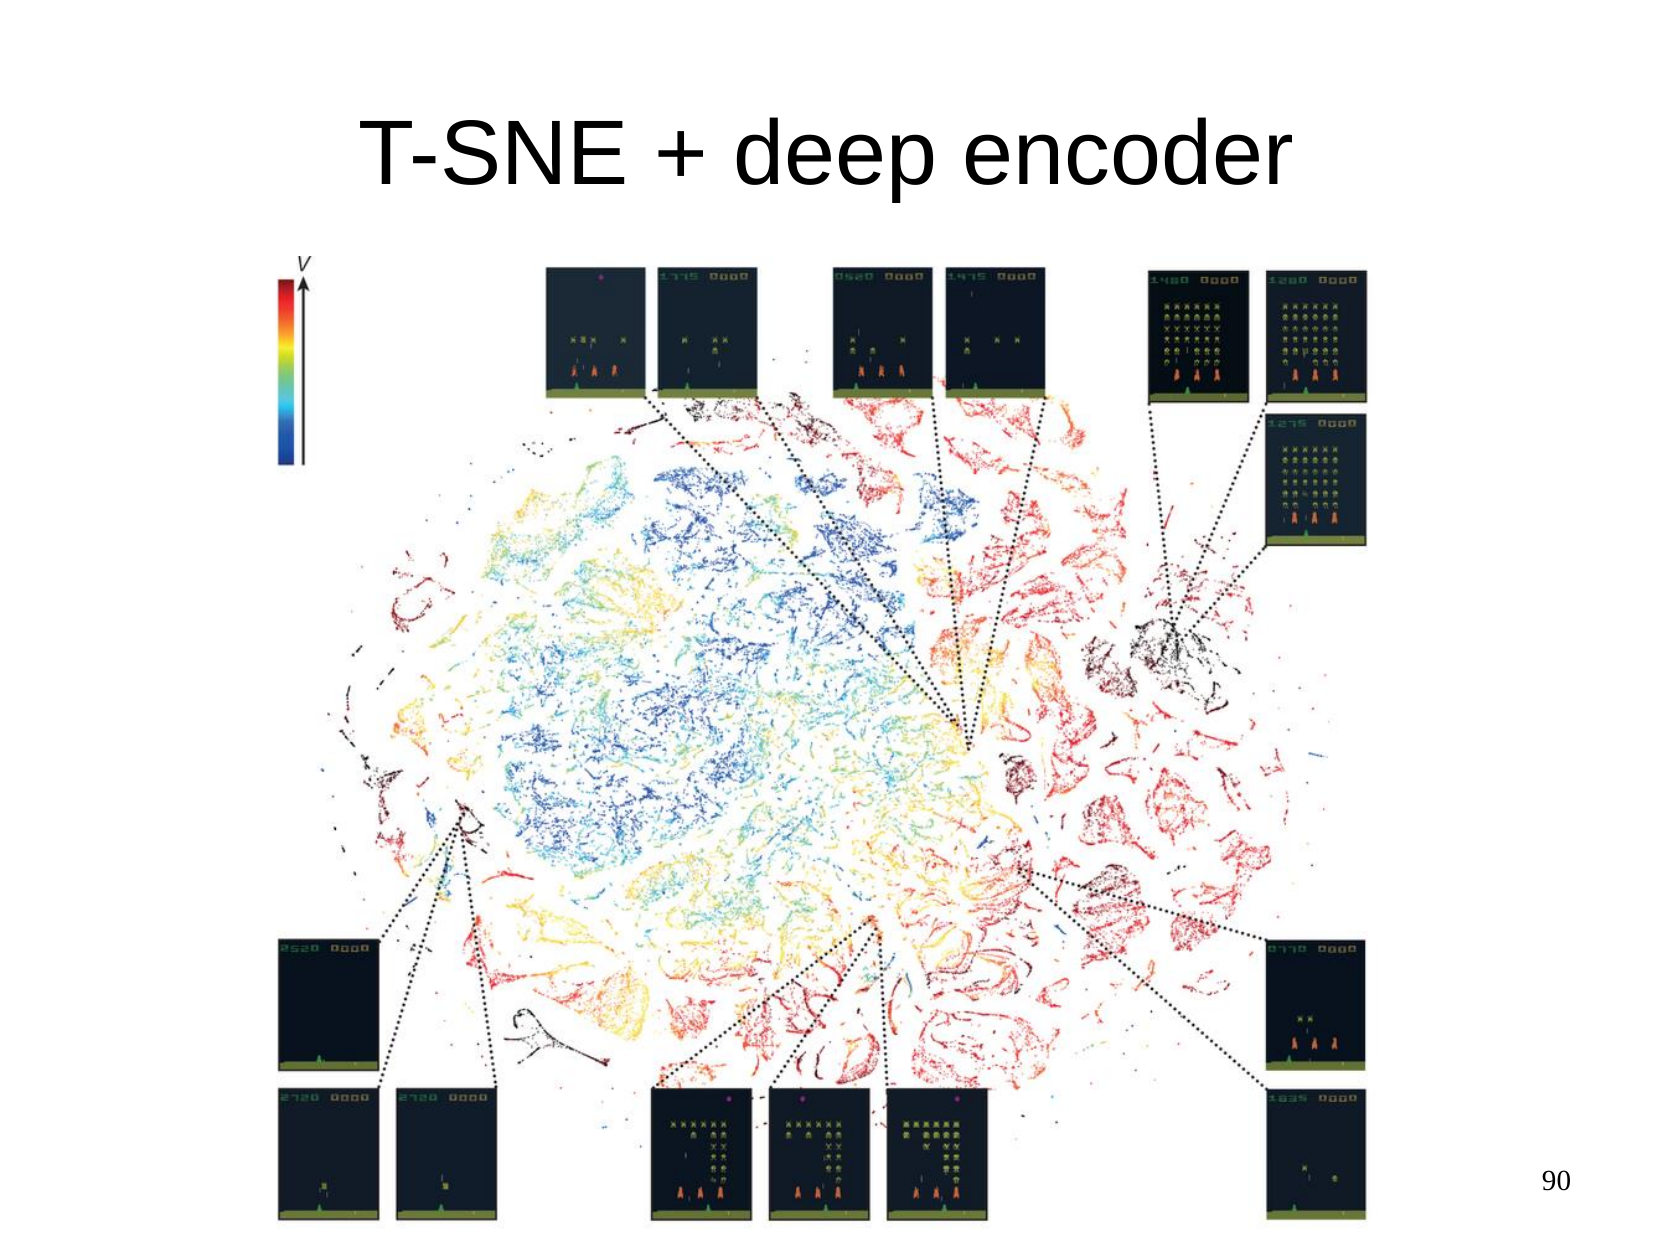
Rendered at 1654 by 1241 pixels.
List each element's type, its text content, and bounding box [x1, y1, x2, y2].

title T-SNE + deep encoder [82, 49, 1571, 257]
picture [237, 256, 1410, 1231]
